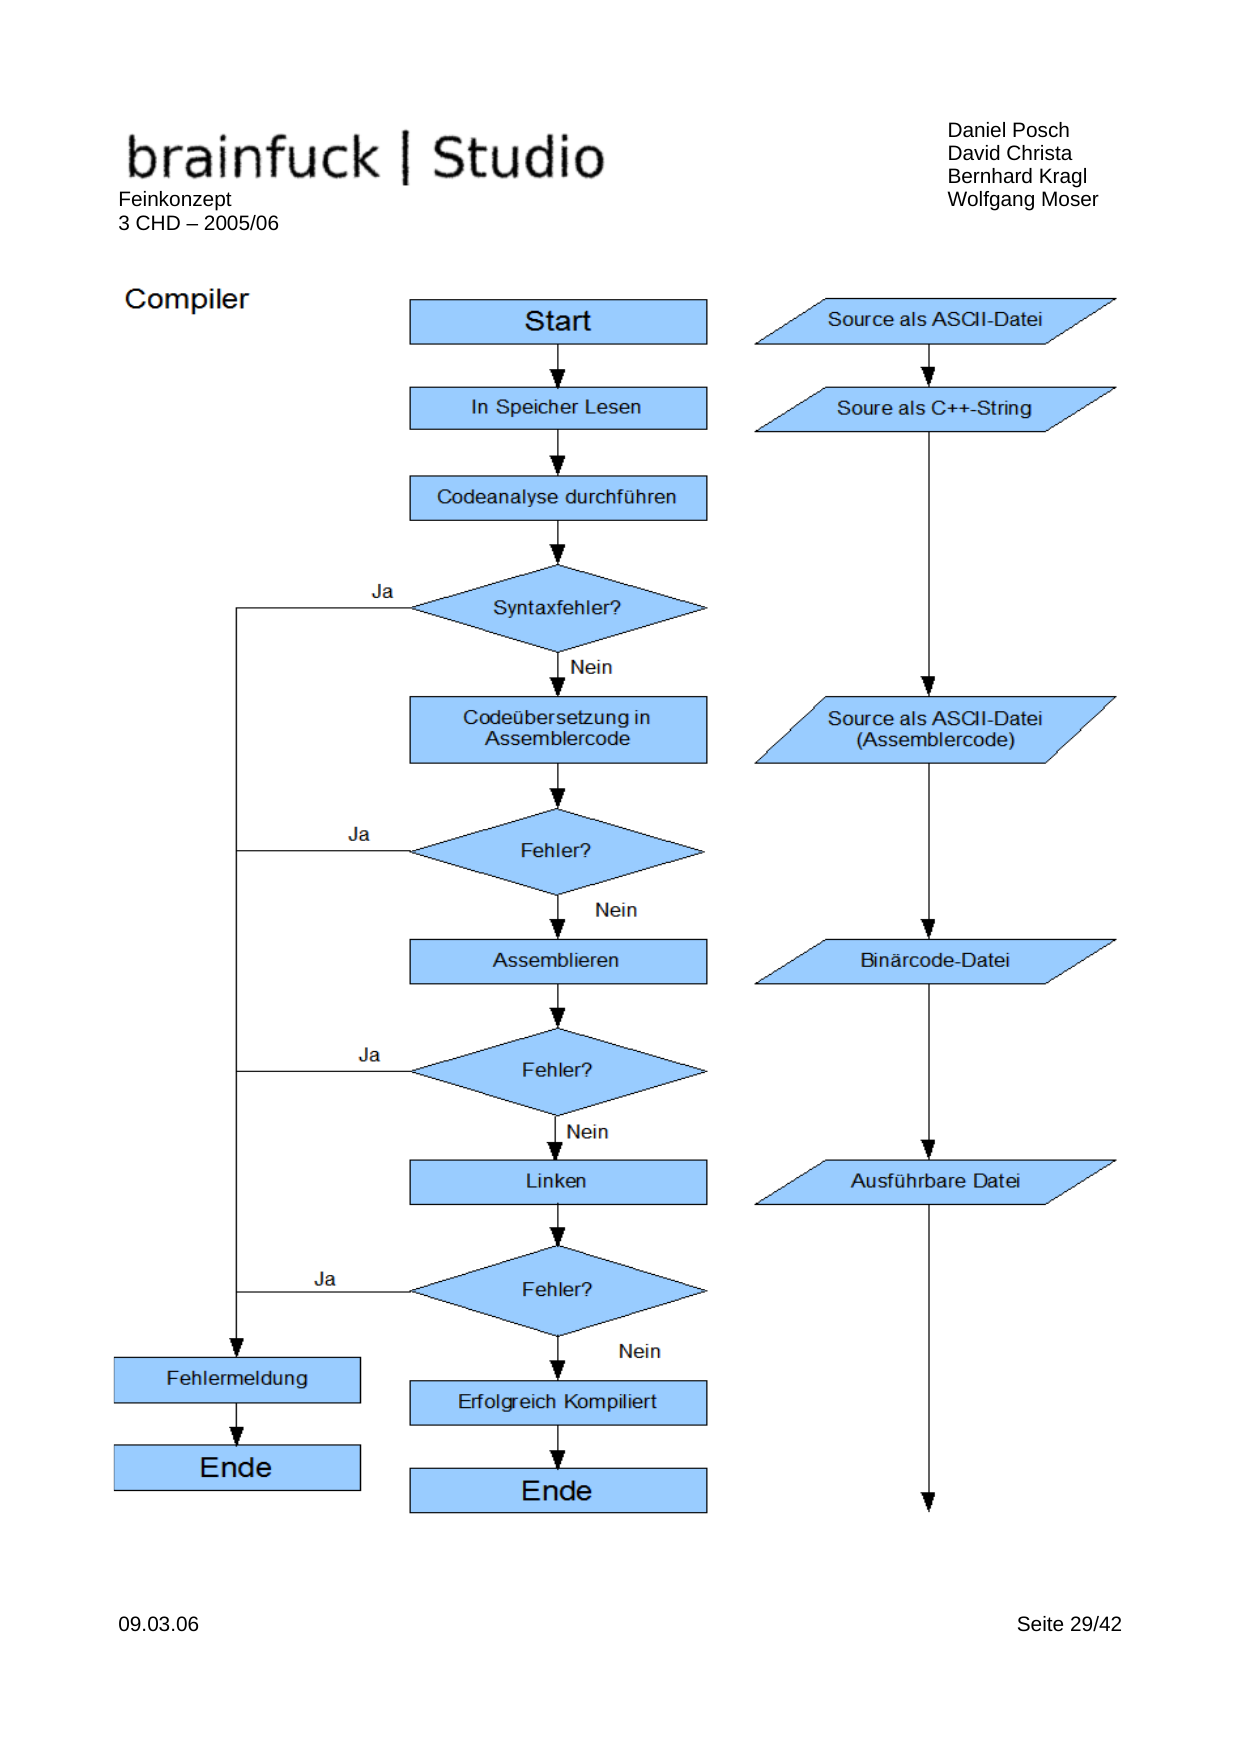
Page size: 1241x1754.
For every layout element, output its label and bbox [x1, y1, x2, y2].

picture [118, 118, 609, 187]
picture [113, 277, 1118, 1525]
